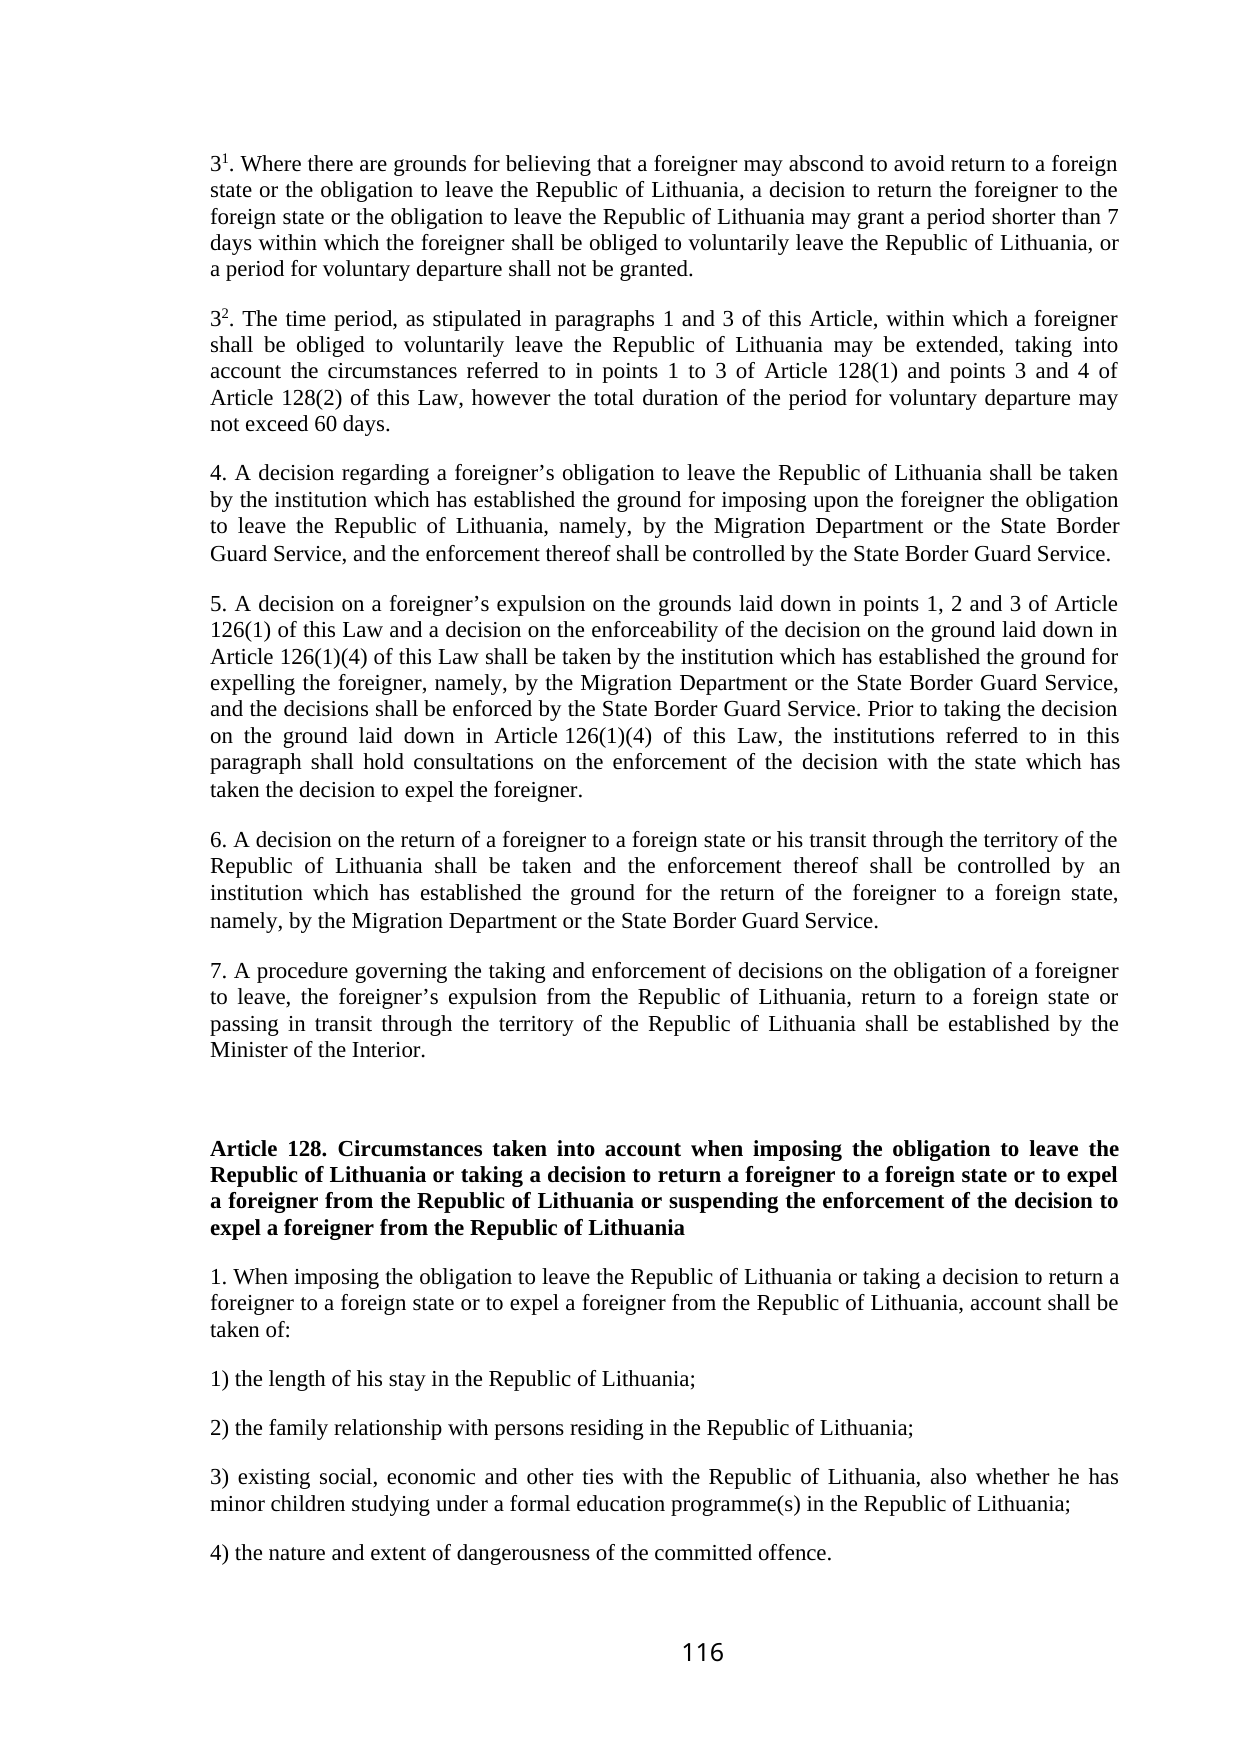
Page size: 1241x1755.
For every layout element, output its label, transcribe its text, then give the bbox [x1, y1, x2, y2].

text 6. A decision on the return of a foreigner to a foreign state or his transit through the territory of the Republic of Lithuania shall be taken and the enforcement thereof shall be controlled by an institution which has established the ground for the return of the foreigner to a foreign state, namely, by the Migration Department or the State Border Guard Service. [210, 826, 1120, 934]
text 32. The time period, as stipulated in paragraphs 1 and 3 of this Article, within which a foreigner shall be obliged to voluntarily leave the Republic of Lithuania may be extended, taking into account the circumstances referred to in points 1 to 3 of Article 128(1) and points 3 and 4 of Article 128(2) of this Law, however the total duration of the period for voluntary departure may not exceed 60 days. [210, 305, 1120, 436]
text 2) the family relationship with persons residing in the Republic of Lithuania; [210, 1414, 1120, 1441]
text 4. A decision regarding a foreigner’s obligation to leave the Republic of Lithuania shall be taken by the institution which has established the ground for imposing upon the foreigner the obligation to leave the Republic of Lithuania, namely, by the Migration Department or the State Border Guard Service, and the enforcement thereof shall be controlled by the State Border Guard Service. [210, 459, 1120, 567]
text 5. A decision on a foreigner’s expulsion on the grounds laid down in points 1, 2 and 3 of Article 126(1) of this Law and a decision on the enforceability of the decision on the ground laid down in Article 126(1)(4) of this Law shall be taken by the institution which has established the ground for expelling the foreigner, namely, by the Migration Department or the State Border Guard Service, and the decisions shall be enforced by the State Border Guard Service. Prior to taking the decision on the ground laid down in Article 126(1)(4) of this Law, the institutions referred to in this paragraph shall hold consultations on the enforcement of the decision with the state which has taken the decision to expel the foreigner. [210, 590, 1120, 803]
text 4) the nature and extent of dangerousness of the committed offence. [210, 1539, 1120, 1565]
text 1. When imposing the obligation to leave the Republic of Lithuania or taking a decision to return a foreigner to a foreign state or to expel a foreigner from the Republic of Lithuania, account shall be taken of: [210, 1263, 1120, 1342]
text 3) existing social, economic and other ties with the Republic of Lithuania, also whether he has minor children studying under a formal education programme(s) in the Republic of Lithuania; [210, 1463, 1120, 1516]
text 7. A procedure governing the taking and enforcement of decisions on the obligation of a foreigner to leave, the foreigner’s expulsion from the Republic of Lithuania, return to a foreign state or passing in transit through the territory of the Republic of Lithuania shall be established by the Minister of the Interior. [210, 957, 1120, 1062]
text 1) the length of his stay in the Republic of Lithuania; [210, 1365, 1120, 1391]
text 31. Where there are grounds for believing that a foreigner may abscond to avoid return to a foreign state or the obligation to leave the Republic of Lithuania, a decision to return the foreigner to the foreign state or the obligation to leave the Republic of Lithuania may grant a period shorter than 7 days within which the foreigner shall be obliged to voluntarily leave the Republic of Lithuania, or a period for voluntary departure shall not be granted. [210, 150, 1120, 282]
text Article 128. Circumstances taken into account when imposing the obligation to leave the Republic of Lithuania or taking a decision to return a foreigner to a foreign state or to expel a foreigner from the Republic of Lithuania or suspending the enforcement of the decision to expel a foreigner from the Republic of Lithuania [210, 1134, 1120, 1240]
